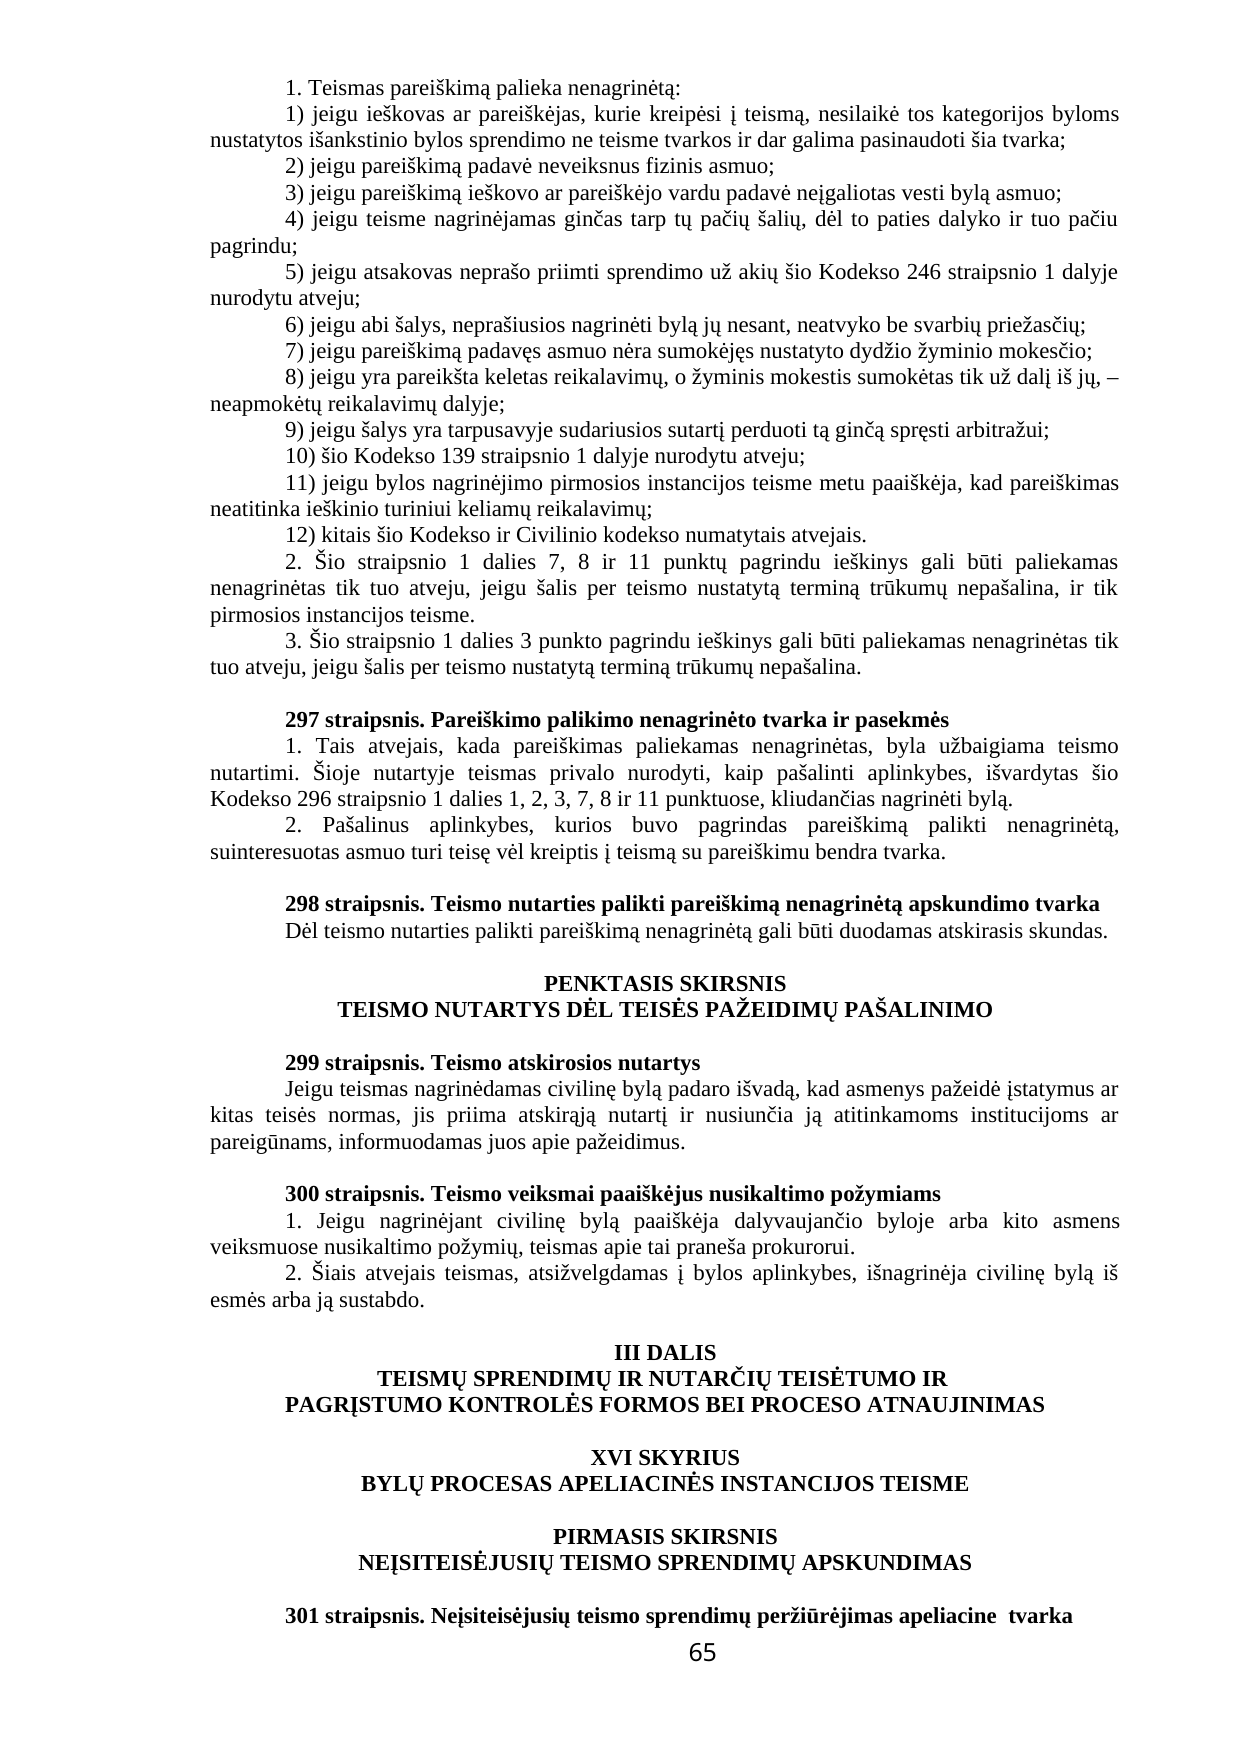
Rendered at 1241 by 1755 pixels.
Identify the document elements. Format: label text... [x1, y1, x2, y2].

text 3) jeigu pareiškimą ieškovo ar pareiškėjo vardu padavė neįgaliotas vesti bylą asmuo; [210, 179, 1120, 205]
text 12) kitais šio Kodekso ir Civilinio kodekso numatytais atvejais. [229, 522, 1120, 548]
text 5) jeigu atsakovas neprašo priimti sprendimo už akių šio Kodekso 246 straipsnio 1 dalyje nurodytu atveju; [210, 258, 1120, 311]
text 299 straipsnis. Teismo atskirosios nutartys [210, 1049, 1120, 1075]
text 11) jeigu bylos nagrinėjimo pirmosios instancijos teisme metu paaiškėja, kad pareiškimas neatitinka ieškinio turiniui keliamų reikalavimų; [210, 469, 1120, 522]
text 10) šio Kodekso 139 straipsnio 1 dalyje nurodytu atveju; [210, 442, 1120, 469]
text 4) jeigu teisme nagrinėjamas ginčas tarp tų pačių šalių, dėl to paties dalyko ir tuo pačiu pagrindu; [210, 205, 1120, 258]
text 301 straipsnis. Neįsiteisėjusių teismo sprendimų peržiūrėjimas apeliacine tvarka [285, 1602, 1120, 1628]
text 2. Šio straipsnio 1 dalies 7, 8 ir 11 punktų pagrindu ieškinys gali būti paliekamas nenagrinėtas tik tuo atveju, jeigu šalis per teismo nustatytą terminą trūkumų nepašalina, ir tik pirmosios instancijos teisme. [210, 548, 1120, 627]
text 7) jeigu pareiškimą padavęs asmuo nėra sumokėjęs nustatyto dydžio žyminio mokesčio; [210, 337, 1120, 363]
text 2) jeigu pareiškimą padavė neveiksnus fizinis asmuo; [210, 153, 1120, 179]
text 6) jeigu abi šalys, neprašiusios nagrinėti bylą jų nesant, neatvyko be svarbių priežasčių; [210, 311, 1120, 337]
text Dėl teismo nutarties palikti pareiškimą nenagrinėtą gali būti duodamas atskirasis skundas. [210, 917, 1120, 943]
text PIRMASIS SKIRSNIS [210, 1523, 1120, 1549]
text 297 straipsnis. Pareiškimo palikimo nenagrinėto tvarka ir pasekmės [210, 706, 1120, 732]
text BYLŲ PROCESAS APELIACINĖS INSTANCIJOS TEISME [210, 1470, 1120, 1497]
text 3. Šio straipsnio 1 dalies 3 punkto pagrindu ieškinys gali būti paliekamas nenagrinėtas tik tuo atveju, jeigu šalis per teismo nustatytą terminą trūkumų nepašalina. [210, 627, 1120, 680]
text 8) jeigu yra pareikšta keletas reikalavimų, o žyminis mokestis sumokėtas tik už dalį iš jų, – neapmokėtų reikalavimų dalyje; [210, 363, 1120, 416]
text 1) jeigu ieškovas ar pareiškėjas, kurie kreipėsi į teismą, nesilaikė tos kategorijos byloms nustatytos išankstinio bylos sprendimo ne teisme tvarkos ir dar galima pasinaudoti šia tvarka; [210, 100, 1120, 153]
subtitle PENKTASIS SKIRSNIS [210, 969, 1120, 996]
text 1. Tais atvejais, kada pareiškimas paliekamas nenagrinėtas, byla užbaigiama teismo nutartimi. Šioje nutartyje teismas privalo nurodyti, kaip pašalinti aplinkybes, išvardytas šio Kodekso 296 straipsnio 1 dalies 1, 2, 3, 7, 8 ir 11 punktuose, kliudančias nagrinėti bylą. [210, 732, 1120, 811]
subtitle XVI SKYRIUS [210, 1444, 1120, 1470]
text 300 straipsnis. Teismo veiksmai paaiškėjus nusikaltimo požymiams [210, 1180, 1120, 1207]
text 2. Šiais atvejais teismas, atsižvelgdamas į bylos aplinkybes, išnagrinėja civilinę bylą iš esmės arba ją sustabdo. [210, 1259, 1120, 1312]
text 1. Jeigu nagrinėjant civilinę bylą paaiškėja dalyvaujančio byloje arba kito asmens veiksmuose nusikaltimo požymių, teismas apie tai praneša prokurorui. [210, 1207, 1120, 1259]
text 1. Teismas pareiškimą palieka nenagrinėtą: [210, 73, 1120, 100]
subtitle NEĮSITEISĖJUSIŲ TEISMO SPRENDIMŲ APSKUNDIMAS [210, 1549, 1120, 1576]
text 9) jeigu šalys yra tarpusavyje sudariusios sutartį perduoti tą ginčą spręsti arbitražui; [210, 416, 1120, 442]
text Jeigu teismas nagrinėdamas civilinę bylą padaro išvadą, kad asmenys pažeidė įstatymus ar kitas teisės normas, jis priima atskirąją nutartį ir nusiunčia ją atitinkamoms institucijoms ar pareigūnams, informuodamas juos apie pažeidimus. [210, 1075, 1120, 1154]
text TEISMO NUTARTYS DĖL TEISĖS PAŽEIDIMŲ PAŠALINIMO [210, 996, 1120, 1022]
text PAGRĮSTUMO KONTROLĖS FORMOS BEI PROCESO ATNAUJINIMAS [210, 1391, 1120, 1418]
text 298 straipsnis. Teismo nutarties palikti pareiškimą nenagrinėtą apskundimo tvarka [285, 891, 1120, 917]
subtitle TEISMŲ SPRENDIMŲ IR NUTARČIŲ TEISĖTUMO IR [210, 1365, 1120, 1391]
subtitle III DALIS [210, 1338, 1120, 1365]
text 2. Pašalinus aplinkybes, kurios buvo pagrindas pareiškimą palikti nenagrinėtą, suinteresuotas asmuo turi teisę vėl kreiptis į teismą su pareiškimu bendra tvarka. [210, 811, 1120, 864]
